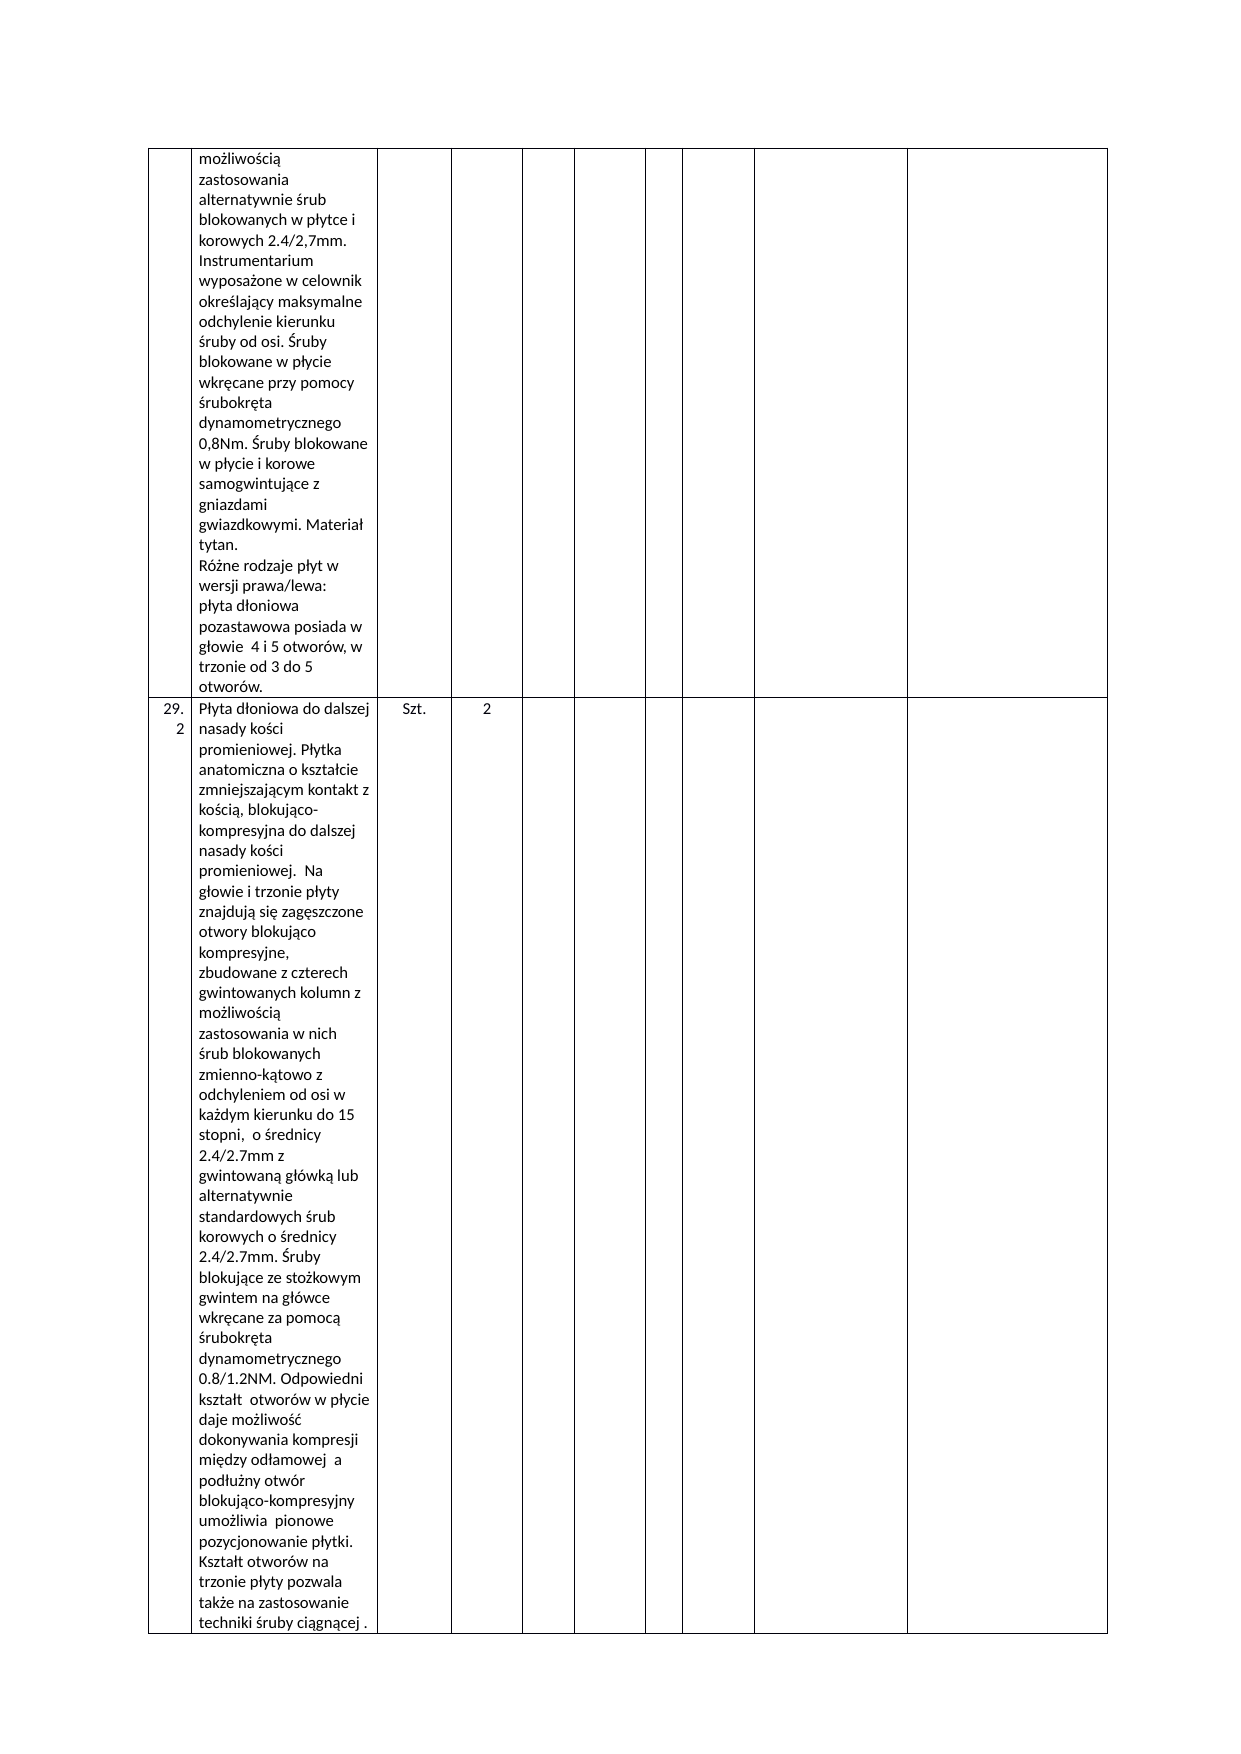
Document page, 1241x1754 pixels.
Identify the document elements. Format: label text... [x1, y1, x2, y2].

table_cell [523, 149, 574, 697]
table_cell [683, 698, 754, 1632]
table_cell [646, 149, 682, 697]
table_cell [755, 698, 907, 1632]
table_cell [575, 149, 645, 697]
table_cell [378, 149, 451, 697]
table_cell [755, 149, 907, 697]
table_cell [908, 149, 1107, 697]
table_cell Szt. [378, 698, 451, 1632]
table_cell 2 [452, 698, 522, 1632]
table_cell [646, 698, 682, 1632]
table_cell Płyta dłoniowa do dalszej nasady kości promieniowej. Płytka anatomiczna o kształcie zmniejszającym kontakt z kością, blokująco-kompresyjna do dalszej nasady kości promieniowej. Na głowie i trzonie płyty znajdują się zagęszczone otwory blokująco kompresyjne, zbudowane z czterech gwintowanych kolumn z możliwością zastosowania w nich śrub blokowanych zmienno-kątowo z odchyleniem od osi w każdym kierunku do 15 stopni, o średnicy 2.4/2.7mm z gwintowaną główką lub alternatywnie standardowych śrub korowych o średnicy 2.4/2.7mm. Śruby blokujące ze stożkowym gwintem na główce wkręcane za pomocą śrubokręta dynamometrycznego 0.8/1.2NM. Odpowiedni kształt otworów w płycie daje możliwość dokonywania kompresji między odłamowej a podłużny otwór blokująco-kompresyjny umożliwia pionowe pozycjonowanie płytki. Kształt otworów na trzonie płyty pozwala także na zastosowanie techniki śruby ciągnącej . [192, 698, 377, 1632]
table_cell [575, 698, 645, 1632]
table_cell 29.2 [149, 698, 191, 1632]
table_cell możliwością zastosowania alternatywnie śrub blokowanych w płytce i korowych 2.4/2,7mm. Instrumentarium wyposażone w celownik określający maksymalne odchylenie kierunku śruby od osi. Śruby blokowane w płycie wkręcane przy pomocy śrubokręta dynamometrycznego 0,8Nm. Śruby blokowane w płycie i korowe samogwintujące z gniazdami gwiazdkowymi. Materiał tytan. Różne rodzaje płyt w wersji prawa/lewa: płyta dłoniowa pozastawowa posiada w głowie 4 i 5 otworów, w trzonie od 3 do 5 otworów. [192, 149, 377, 697]
table_cell [908, 698, 1107, 1632]
table_cell [149, 149, 191, 697]
table_cell [452, 149, 522, 697]
table_cell [523, 698, 574, 1632]
table_cell [683, 149, 754, 697]
